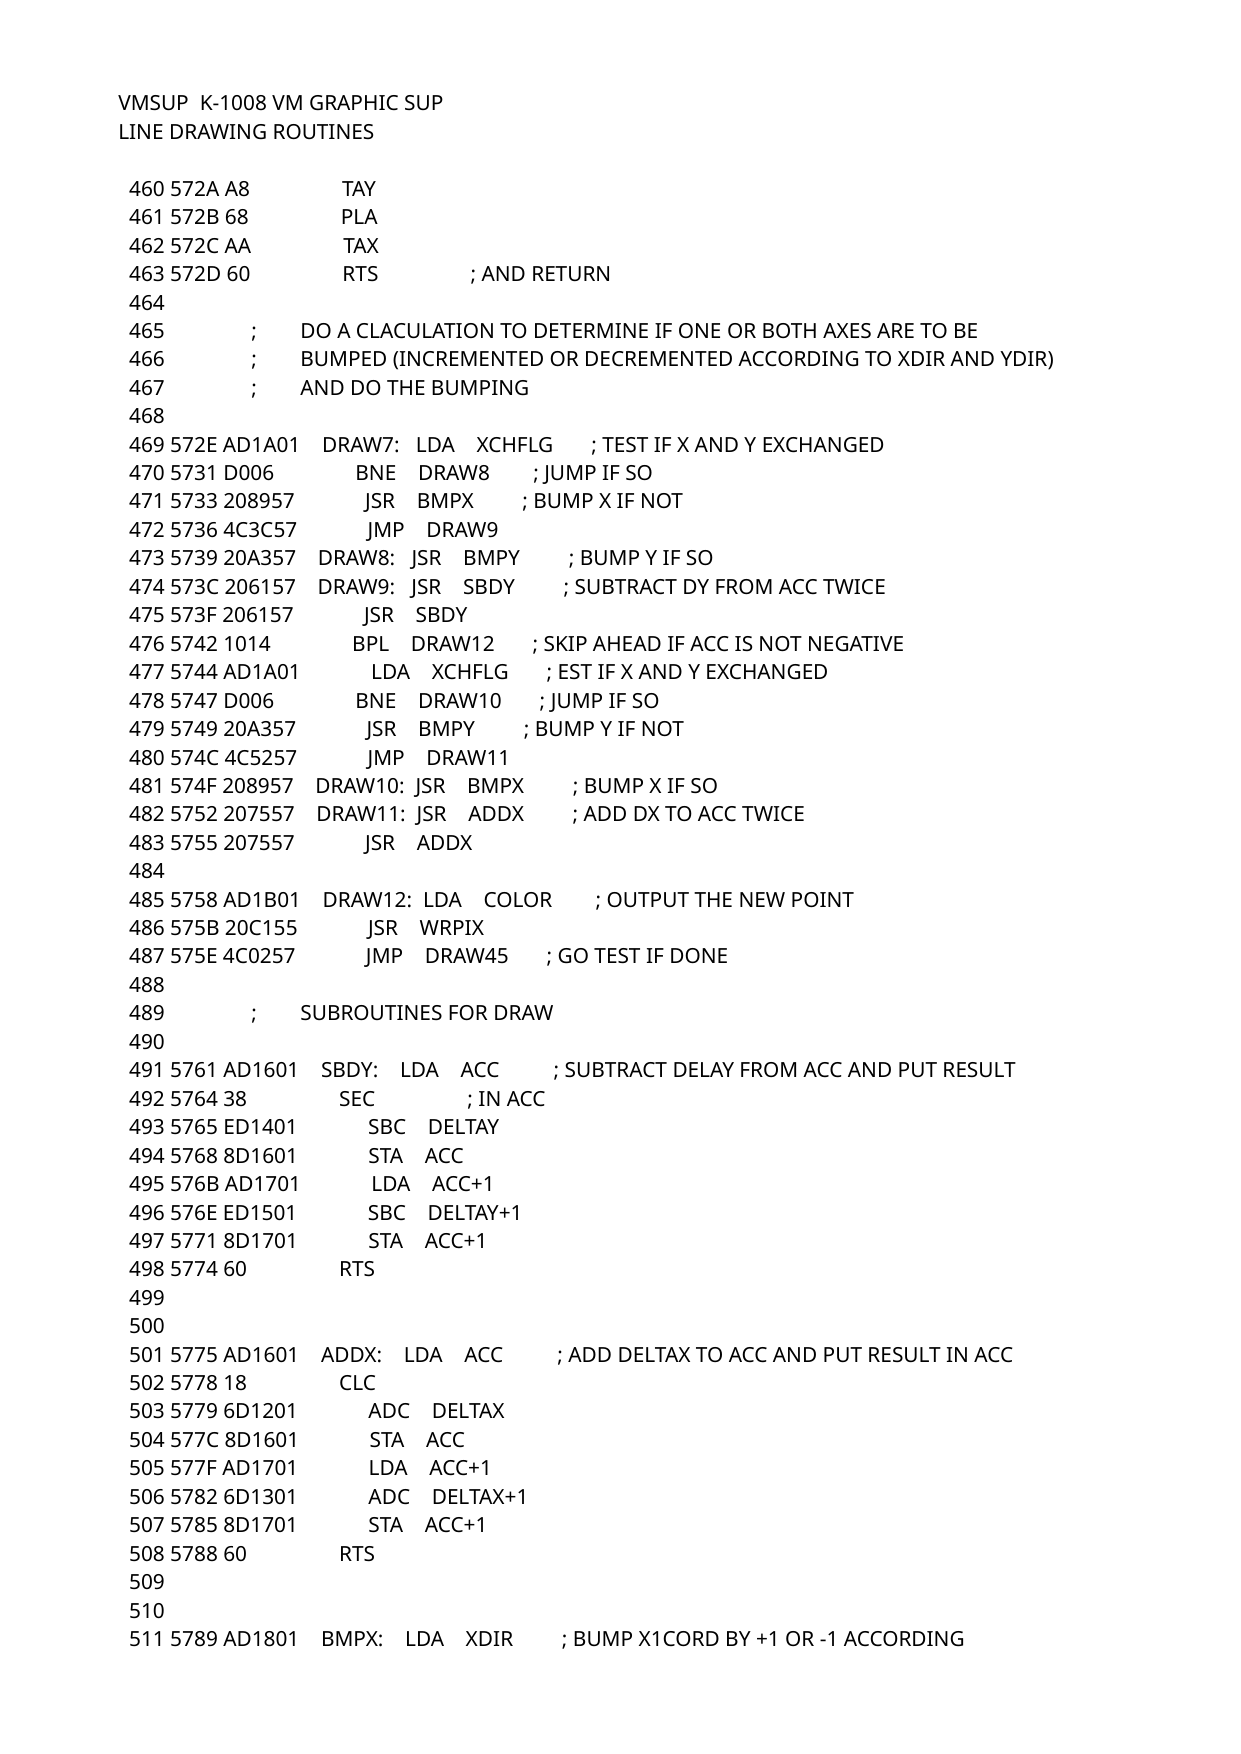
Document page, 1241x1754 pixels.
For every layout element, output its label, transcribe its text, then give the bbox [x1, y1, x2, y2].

text 503 5779 6D1201 ADC DELTAX [118, 1397, 1152, 1425]
text 469 572E AD1A01 DRAW7: LDA XCHFLG ; TEST IF X AND Y EXCHANGED [118, 430, 1152, 458]
text 495 576B AD1701 LDA ACC+1 [118, 1169, 1152, 1198]
text 507 5785 8D1701 STA ACC+1 [118, 1510, 1152, 1539]
text 460 572A A8 TAY [118, 174, 1152, 202]
text 486 575B 20C155 JSR WRPIX [118, 913, 1152, 942]
text 506 5782 6D1301 ADC DELTAX+1 [118, 1482, 1152, 1510]
text 473 5739 20A357 DRAW8: JSR BMPY ; BUMP Y IF SO [118, 543, 1152, 572]
text 487 575E 4C0257 JMP DRAW45 ; GO TEST IF DONE [118, 942, 1152, 970]
text 467 ; AND DO THE BUMPING [118, 373, 1152, 401]
text 461 572B 68 PLA [118, 202, 1152, 231]
text 510 [118, 1596, 1152, 1624]
text 481 574F 208957 DRAW10: JSR BMPX ; BUMP X IF SO [118, 771, 1152, 799]
text 463 572D 60 RTS ; AND RETURN [118, 259, 1152, 288]
text 508 5788 60 RTS [118, 1539, 1152, 1567]
text 471 5733 208957 JSR BMPX ; BUMP X IF NOT [118, 487, 1152, 515]
text 472 5736 4C3C57 JMP DRAW9 [118, 515, 1152, 543]
text 480 574C 4C5257 JMP DRAW11 [118, 743, 1152, 771]
text 479 5749 20A357 JSR BMPY ; BUMP Y IF NOT [118, 714, 1152, 743]
text 493 5765 ED1401 SBC DELTAY [118, 1112, 1152, 1141]
text 498 5774 60 RTS [118, 1254, 1152, 1283]
text 468 [118, 401, 1152, 430]
text 501 5775 AD1601 ADDX: LDA ACC ; ADD DELTAX TO ACC AND PUT RESULT IN ACC [118, 1340, 1152, 1368]
text 491 5761 AD1601 SBDY: LDA ACC ; SUBTRACT DELAY FROM ACC AND PUT RESULT [118, 1055, 1152, 1084]
text 496 576E ED1501 SBC DELTAY+1 [118, 1198, 1152, 1226]
text 464 [118, 288, 1152, 316]
text 494 5768 8D1601 STA ACC [118, 1141, 1152, 1169]
text 475 573F 206157 JSR SBDY [118, 600, 1152, 629]
text 484 [118, 856, 1152, 885]
text 474 573C 206157 DRAW9: JSR SBDY ; SUBTRACT DY FROM ACC TWICE [118, 572, 1152, 600]
text 511 5789 AD1801 BMPX: LDA XDIR ; BUMP X1CORD BY +1 OR -1 ACCORDING [118, 1624, 1152, 1653]
text 504 577C 8D1601 STA ACC [118, 1425, 1152, 1453]
text 509 [118, 1567, 1152, 1596]
text 483 5755 207557 JSR ADDX [118, 828, 1152, 856]
text 497 5771 8D1701 STA ACC+1 [118, 1226, 1152, 1254]
text VMSUP K-1008 VM GRAPHIC SUP [118, 88, 1152, 117]
text 477 5744 AD1A01 LDA XCHFLG ; EST IF X AND Y EXCHANGED [118, 657, 1152, 686]
text 478 5747 D006 BNE DRAW10 ; JUMP IF SO [118, 686, 1152, 714]
text LINE DRAWING ROUTINES [118, 117, 1152, 145]
text 490 [118, 1027, 1152, 1055]
text 476 5742 1014 BPL DRAW12 ; SKIP AHEAD IF ACC IS NOT NEGATIVE [118, 629, 1152, 657]
text 488 [118, 970, 1152, 998]
text 505 577F AD1701 LDA ACC+1 [118, 1453, 1152, 1482]
text 492 5764 38 SEC ; IN ACC [118, 1084, 1152, 1112]
text 462 572C AA TAX [118, 231, 1152, 259]
text 499 [118, 1283, 1152, 1311]
text 489 ; SUBROUTINES FOR DRAW [118, 998, 1152, 1027]
text 470 5731 D006 BNE DRAW8 ; JUMP IF SO [118, 458, 1152, 487]
text 485 5758 AD1B01 DRAW12: LDA COLOR ; OUTPUT THE NEW POINT [118, 885, 1152, 913]
text 466 ; BUMPED (INCREMENTED OR DECREMENTED ACCORDING TO XDIR AND YDIR) [118, 344, 1152, 373]
text 465 ; DO A CLACULATION TO DETERMINE IF ONE OR BOTH AXES ARE TO BE [118, 316, 1152, 344]
text 500 [118, 1311, 1152, 1340]
text 502 5778 18 CLC [118, 1368, 1152, 1397]
text 482 5752 207557 DRAW11: JSR ADDX ; ADD DX TO ACC TWICE [118, 799, 1152, 828]
